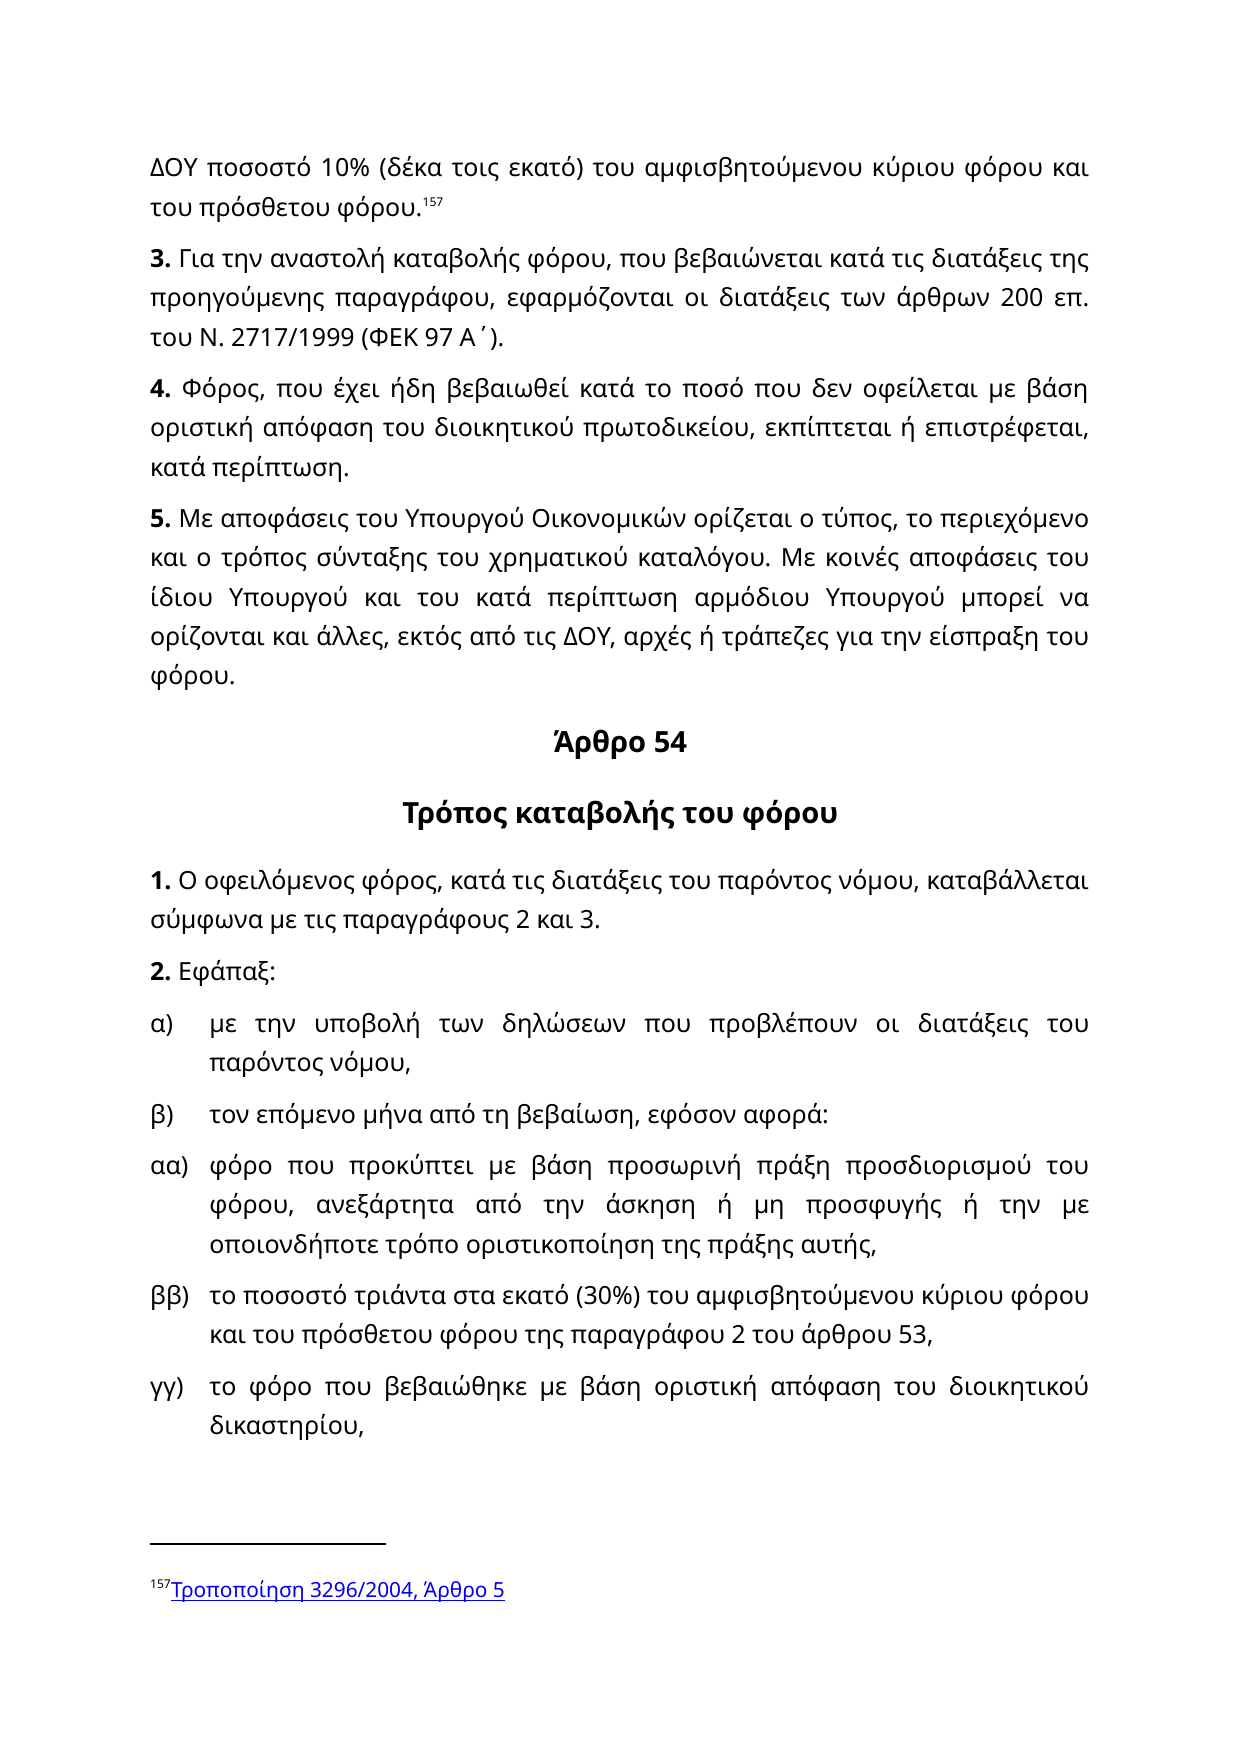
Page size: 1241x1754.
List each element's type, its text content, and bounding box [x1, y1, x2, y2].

subtitle Τρόπος καταβολής του φόρου [150, 792, 1090, 832]
text 1. Ο οφειλόμενος φόρος, κατά τις διατάξεις του παρόντος νόμου, καταβάλλεται σύμφωνα με τις παραγράφους 2 και 3. [150, 863, 1090, 936]
text 2. Εφάπαξ: [150, 954, 1090, 988]
text 5. Με αποφάσεις του Υπουργού Οικονομικών ορίζεται ο τύπος, το περιεχόμενο και ο τρόπος σύνταξης του χρηματικού καταλόγου. Με κοινές αποφάσεις του ίδιου Υπουργού και του κατά περίπτωση αρμόδιου Υπουργού μπορεί να ορίζονται και άλλες, εκτός από τις ΔΟΥ, αρχές ή τράπεζες για την είσπραξη του φόρου. [150, 501, 1090, 692]
text 3. Για την αναστολή καταβολής φόρου, που βεβαιώνεται κατά τις διατάξεις της προηγούμενης παραγράφου, εφαρμόζονται οι διατάξεις των άρθρων 200 επ. του Ν. 2717/1999 (ΦΕΚ 97 Α΄). [150, 241, 1090, 353]
subtitle Άρθρο 54 [150, 722, 1090, 761]
list β) τον επόμενο μήνα από τη βεβαίωση, εφόσον αφορά: [150, 1096, 1090, 1130]
list α) με την υποβολή των δηλώσεων που προβλέπουν οι διατάξεις του παρόντος νόμου, [150, 1005, 1090, 1079]
list γγ) το φόρο που βεβαιώθηκε με βάση οριστική απόφαση του διοικητικού δικαστηρίου, [150, 1369, 1090, 1442]
list αα) φόρο που προκύπτει με βάση προσωρινή πράξη προσδιορισμού του φόρου, ανεξάρτητα από την άσκηση ή μη προσφυγής ή την με οποιονδήποτε τρόπο οριστικοποίηση της πράξης αυτής, [150, 1148, 1090, 1260]
text ΔΟΥ ποσοστό 10% (δέκα τοις εκατό) του αμφισβητούμενου κύριου φόρου και του πρόσθετου φόρου. [150, 150, 1090, 223]
text 4. Φόρος, που έχει ήδη βεβαιωθεί κατά το ποσό που δεν οφείλεται με βάση οριστική απόφαση του διοικητικού πρωτοδικείου, εκπίπτεται ή επιστρέφεται, κατά περίπτωση. [150, 371, 1090, 483]
text Τροποποίηση 3296/2004, Άρθρο 5 [150, 1576, 1090, 1604]
list ββ) το ποσοστό τριάντα στα εκατό (30%) του αμφισβητούμενου κύριου φόρου και του πρόσθετου φόρου της παραγράφου 2 του άρθρου 53, [150, 1278, 1090, 1351]
